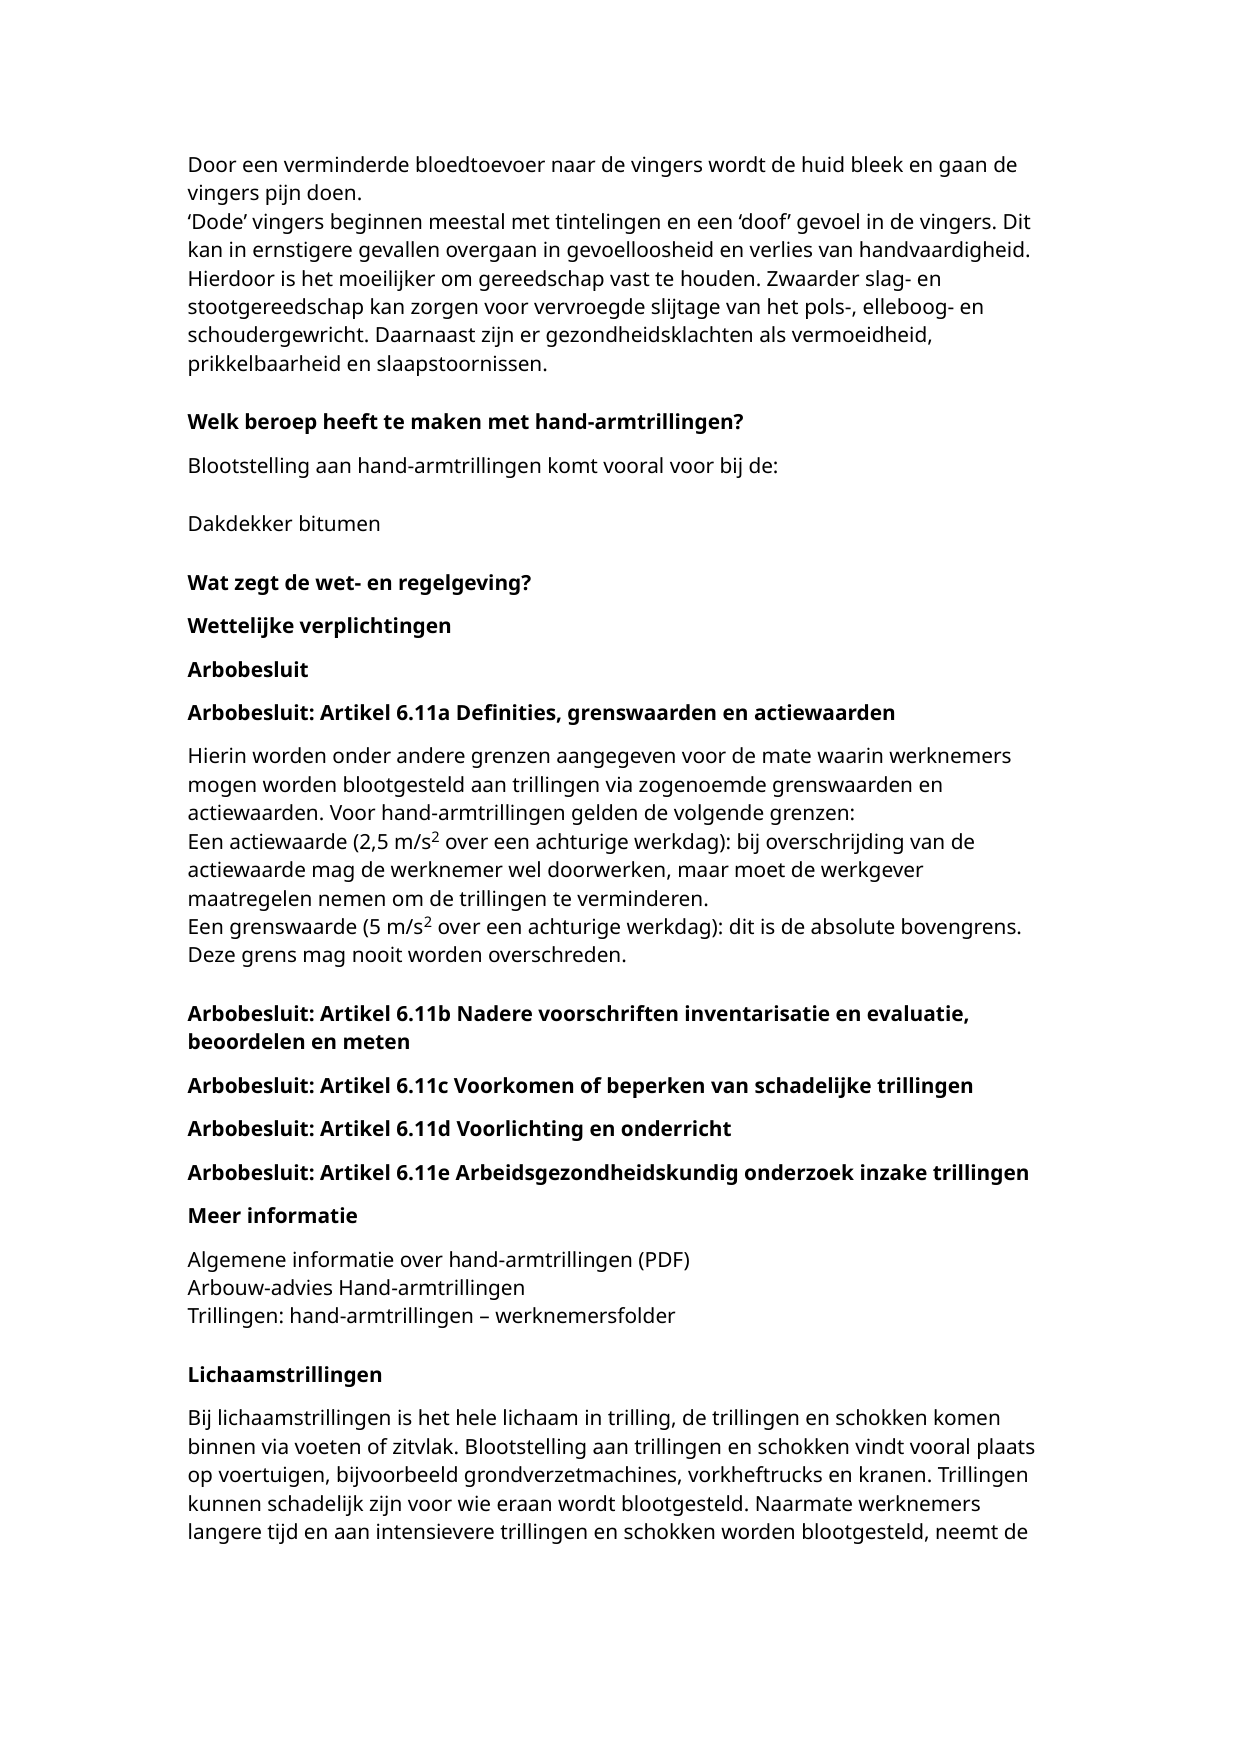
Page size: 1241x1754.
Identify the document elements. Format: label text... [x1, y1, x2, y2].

text Een actiewaarde (2,5 m/s2 over een achturige werkdag): bij overschrijding van de actiewaarde mag de werknemer wel doorwerken, maar moet de werkgever maatregelen nemen om de trillingen te verminderen. [187, 827, 1053, 912]
text Arbobesluit: Artikel 6.11e Arbeidsgezondheidskundig onderzoek inzake trillingen [187, 1158, 1053, 1186]
text Een grenswaarde (5 m/s2 over een achturige werkdag): dit is de absolute bovengrens. [187, 912, 1053, 941]
text Arbobesluit [187, 655, 1053, 683]
text Deze grens mag nooit worden overschreden. [187, 941, 1053, 969]
text Door een verminderde bloedtoevoer naar de vingers wordt de huid bleek en gaan de vingers pijn doen. [187, 150, 1053, 207]
text Dakdekker bitumen [187, 509, 1053, 538]
text Algemene informatie over hand-armtrillingen (PDF) [187, 1245, 1053, 1273]
text Blootstelling aan hand-armtrillingen komt vooral voor bij de: [187, 451, 1053, 479]
text Arbouw-advies Hand-armtrillingen [187, 1273, 1053, 1302]
text Bij lichaamstrillingen is het hele lichaam in trilling, de trillingen en schokken komen binnen via voeten of zitvlak. Blootstelling aan trillingen en schokken vindt vooral plaats op voertuigen, bijvoorbeeld grondverzetmachines, vorkheftrucks en kranen. Trillingen kunnen schadelijk zijn voor wie eraan wordt blootgesteld. Naarmate werknemers langere tijd en aan intensievere trillingen en schokken worden blootgesteld, neemt de [187, 1403, 1053, 1546]
text Wettelijke verplichtingen [187, 611, 1053, 640]
text Arbobesluit: Artikel 6.11a Definities, grenswaarden en actiewaarden [187, 698, 1053, 727]
text Arbobesluit: Artikel 6.11d Voorlichting en onderricht [187, 1114, 1053, 1143]
text Wat zegt de wet- en regelgeving? [187, 568, 1053, 596]
text Trillingen: hand-armtrillingen – werknemersfolder [187, 1302, 1053, 1330]
text Hierin worden onder andere grenzen aangegeven voor de mate waarin werknemers mogen worden blootgesteld aan trillingen via zogenoemde grenswaarden en actiewaarden. Voor hand-armtrillingen gelden de volgende grenzen: [187, 742, 1053, 827]
text Arbobesluit: Artikel 6.11c Voorkomen of beperken van schadelijke trillingen [187, 1071, 1053, 1099]
text Arbobesluit: Artikel 6.11b Nadere voorschriften inventarisatie en evaluatie, beoordelen en meten [187, 999, 1053, 1056]
text Lichaamstrillingen [187, 1360, 1053, 1388]
text Meer informatie [187, 1201, 1053, 1230]
text ‘Dode’ vingers beginnen meestal met tintelingen en een ‘doof’ gevoel in de vingers. Dit kan in ernstigere gevallen overgaan in gevoelloosheid en verlies van handvaardigheid. Hierdoor is het moeilijker om gereedschap vast te houden. Zwaarder slag- en stootgereedschap kan zorgen voor vervroegde slijtage van het pols-, elleboog- en schoudergewricht. Daarnaast zijn er gezondheidsklachten als vermoeidheid, prikkelbaarheid en slaapstoornissen. [187, 207, 1053, 377]
text Welk beroep heeft te maken met hand-armtrillingen? [187, 407, 1053, 436]
